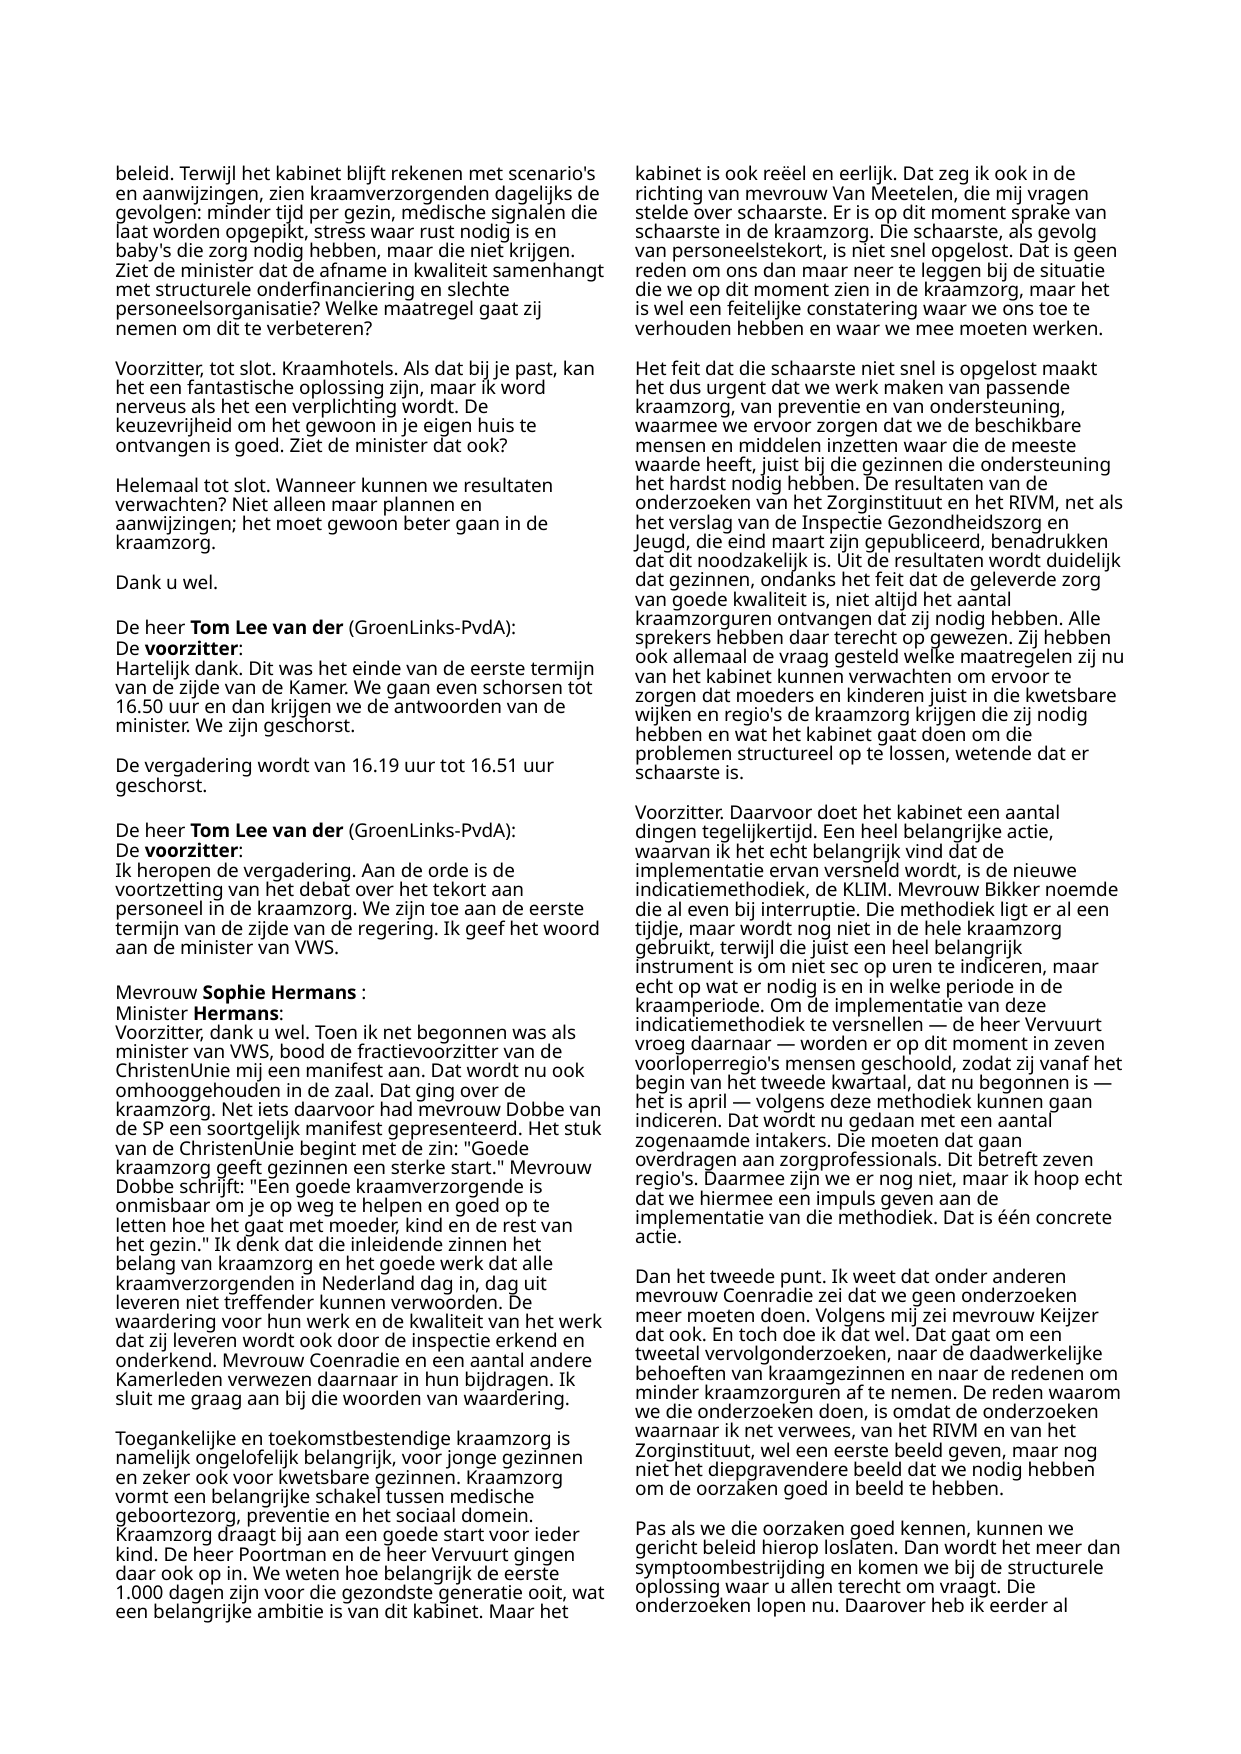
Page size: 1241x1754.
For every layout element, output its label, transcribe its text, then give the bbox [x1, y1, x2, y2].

text De vergadering wordt van 16.19 uur tot 16.51 uur geschorst. [115, 757, 605, 796]
text Dan het tweede punt. Ik weet dat onder anderen mevrouw Coenradie zei dat we geen onderzoeken meer moeten doen. Volgens mij zei mevrouw Keijzer dat ook. En toch doe ik dat wel. Dat gaat om een tweetal vervolgonderzoeken, naar de daadwerkelijke behoeften van kraamgezinnen en naar de redenen om minder kraamzorguren af te nemen. De reden waarom we die onderzoeken doen, is omdat de onderzoeken waarnaar ik net verwees, van het RIVM en van het Zorginstituut, wel een eerste beeld geven, maar nog niet het diepgravendere beeld dat we nodig hebben om de oorzaken goed in beeld te hebben. [635, 1268, 1125, 1499]
text Het feit dat die schaarste niet snel is opgelost maakt het dus urgent dat we werk maken van passende kraamzorg, van preventie en van ondersteuning, waarmee we ervoor zorgen dat we de beschikbare mensen en middelen inzetten waar die de meeste waarde heeft, juist bij die gezinnen die ondersteuning het hardst nodig hebben. De resultaten van de onderzoeken van het Zorginstituut en het RIVM, net als het verslag van de Inspectie Gezondheidszorg en Jeugd, die eind maart zijn gepubliceerd, benadrukken dat dit noodzakelijk is. Uit de resultaten wordt duidelijk dat gezinnen, ondanks het feit dat de geleverde zorg van goede kwaliteit is, niet altijd het aantal kraamzorguren ontvangen dat zij nodig hebben. Alle sprekers hebben daar terecht op gewezen. Zij hebben ook allemaal de vraag gesteld welke maatregelen zij nu van het kabinet kunnen verwachten om ervoor te zorgen dat moeders en kinderen juist in die kwetsbare wijken en regio's de kraamzorg krijgen die zij nodig hebben en wat het kabinet gaat doen om die problemen structureel op te lossen, wetende dat er schaarste is. [635, 359, 1125, 783]
text Minister Hermans: [115, 1005, 605, 1024]
text Voorzitter, dank u wel. Toen ik net begonnen was als minister van VWS, bood de fractievoorzitter van de ChristenUnie mij een manifest aan. Dat wordt nu ook omhooggehouden in de zaal. Dat ging over de kraamzorg. Net iets daarvoor had mevrouw Dobbe van de SP een soortgelijk manifest gepresenteerd. Het stuk van de ChristenUnie begint met de zin: "Goede kraamzorg geeft gezinnen een sterke start." Mevrouw Dobbe schrijft: "Een goede kraamverzorgende is onmisbaar om je op weg te helpen en goed op te letten hoe het gaat met moeder, kind en de rest van het gezin." Ik denk dat die inleidende zinnen het belang van kraamzorg en het goede werk dat alle kraamverzorgenden in Nederland dag in, dag uit leveren niet treffender kunnen verwoorden. De waardering voor hun werk en de kwaliteit van het werk dat zij leveren wordt ook door de inspectie erkend en onderkend. Mevrouw Coenradie en een aantal andere Kamerleden verwezen daarnaar in hun bijdragen. Ik sluit me graag aan bij die woorden van waardering. [115, 1024, 605, 1409]
text Hartelijk dank. Dit was het einde van de eerste termijn van de zijde van de Kamer. We gaan even schorsen tot 16.50 uur en dan krijgen we de antwoorden van de minister. We zijn geschorst. [115, 659, 605, 737]
text Voorzitter. Daarvoor doet het kabinet een aantal dingen tegelijkertijd. Een heel belangrijke actie, waarvan ik het echt belangrijk vind dat de implementatie ervan versneld wordt, is de nieuwe indicatiemethodiek, de KLIM. Mevrouw Bikker noemde die al even bij interruptie. Die methodiek ligt er al een tijdje, maar wordt nog niet in de hele kraamzorg gebruikt, terwijl die juist een heel belangrijk instrument is om niet sec op uren te indiceren, maar echt op wat er nodig is en in welke periode in de kraamperiode. Om de implementatie van deze indicatiemethodiek te versnellen — de heer Vervuurt vroeg daarnaar — worden er op dit moment in zeven voorloperregio's mensen geschoold, zodat zij vanaf het begin van het tweede kwartaal, dat nu begonnen is — het is april — volgens deze methodiek kunnen gaan indiceren. Dat wordt nu gedaan met een aantal zogenaamde intakers. Die moeten dat gaan overdragen aan zorgprofessionals. Dit betreft zeven regio's. Daarmee zijn we er nog niet, maar ik hoop echt dat we hiermee een impuls geven aan de implementatie van die methodiek. Dat is één concrete actie. [635, 804, 1125, 1247]
text De voorzitter: [115, 842, 605, 862]
text De heer Tom Lee van der (GroenLinks-PvdA): [115, 614, 605, 640]
text De voorzitter: [115, 640, 605, 659]
text Pas als we die oorzaken goed kennen, kunnen we gericht beleid hierop loslaten. Dan wordt het meer dan symptoombestrijding en komen we bij de structurele oplossing waar u allen terecht om vraagt. Die onderzoeken lopen nu. Daarover heb ik eerder al [635, 1520, 1125, 1616]
text Helemaal tot slot. Wanneer kunnen we resultaten verwachten? Niet alleen maar plannen en aanwijzingen; het moet gewoon beter gaan in de kraamzorg. [115, 477, 605, 554]
text Toegankelijke en toekomstbestendige kraamzorg is namelijk ongelofelijk belangrijk, voor jonge gezinnen en zeker ook voor kwetsbare gezinnen. Kraamzorg vormt een belangrijke schakel tussen medische geboortezorg, preventie en het sociaal domein. Kraamzorg draagt bij aan een goede start voor ieder kind. De heer Poortman en de heer Vervuurt gingen daar ook op in. We weten hoe belangrijk de eerste 1.000 dagen zijn voor die gezondste generatie ooit, wat een belangrijke ambitie is van dit kabinet. Maar het [115, 1430, 605, 1623]
text Voorzitter, tot slot. Kraamhotels. Als dat bij je past, kan het een fantastische oplossing zijn, maar ik word nerveus als het een verplichting wordt. De keuzevrijheid om het gewoon in je eigen huis te ontvangen is goed. Ziet de minister dat ook? [115, 359, 605, 456]
text kabinet is ook reëel en eerlijk. Dat zeg ik ook in de richting van mevrouw Van Meetelen, die mij vragen stelde over schaarste. Er is op dit moment sprake van schaarste in de kraamzorg. Die schaarste, als gevolg van personeelstekort, is niet snel opgelost. Dat is geen reden om ons dan maar neer te leggen bij de situatie die we op dit moment zien in de kraamzorg, maar het is wel een feitelijke constatering waar we ons toe te verhouden hebben en waar we mee moeten werken. [635, 165, 1125, 339]
text Ik heropen de vergadering. Aan de orde is de voortzetting van het debat over het tekort aan personeel in de kraamzorg. We zijn toe aan de eerste termijn van de zijde van de regering. Ik geef het woord aan de minister van VWS. [115, 862, 605, 958]
text De heer Tom Lee van der (GroenLinks-PvdA): [115, 817, 605, 842]
text beleid. Terwijl het kabinet blijft rekenen met scenario's en aanwijzingen, zien kraamverzorgenden dagelijks de gevolgen: minder tijd per gezin, medische signalen die laat worden opgepikt, stress waar rust nodig is en baby's die zorg nodig hebben, maar die niet krijgen. Ziet de minister dat de afname in kwaliteit samenhangt met structurele onderfinanciering en slechte personeelsorganisatie? Welke maatregel gaat zij nemen om dit te verbeteren? [115, 165, 605, 339]
text Mevrouw Sophie Hermans : [115, 979, 605, 1005]
text Dank u wel. [115, 574, 605, 594]
